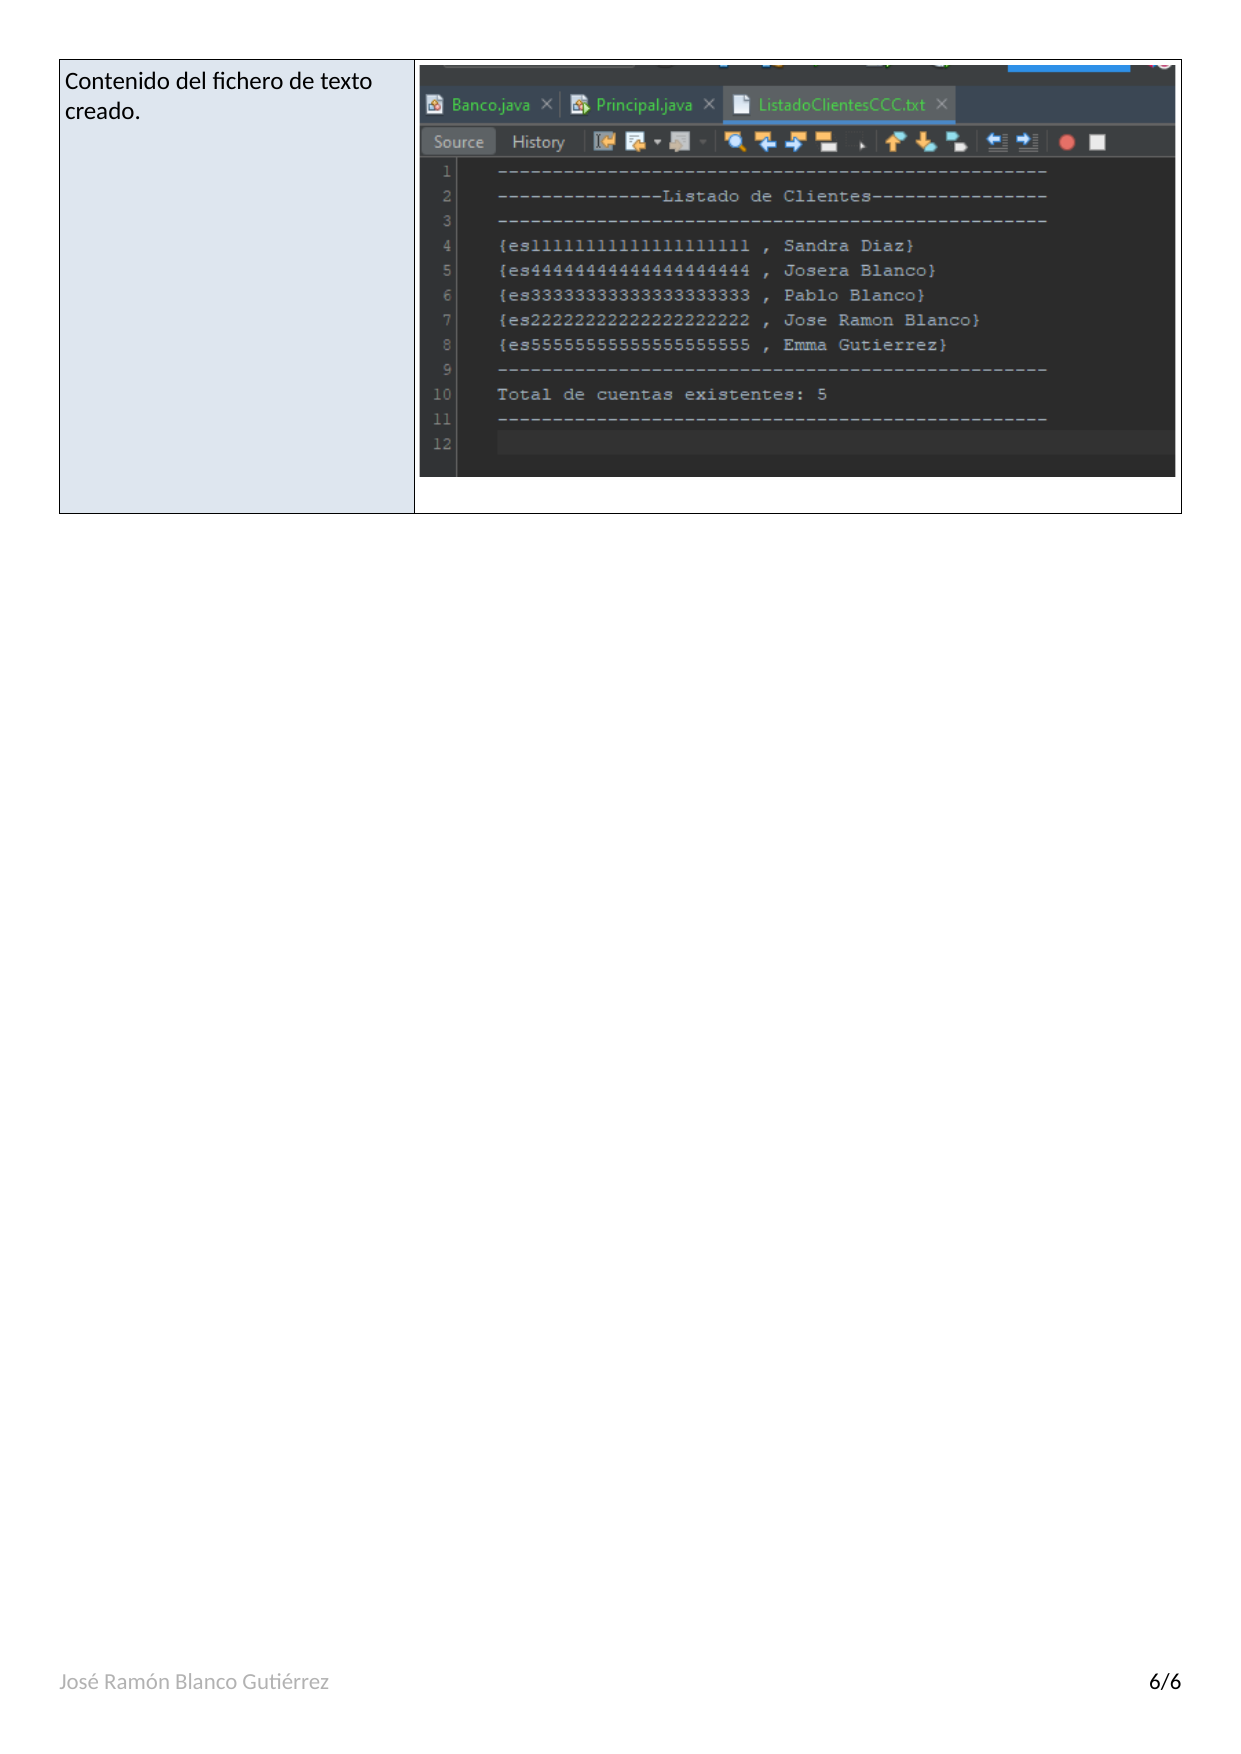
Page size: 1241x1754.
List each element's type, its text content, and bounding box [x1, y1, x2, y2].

table_cell Contenido del fichero de texto creado. [60, 60, 414, 513]
table_cell [415, 60, 1181, 513]
picture [419, 65, 1176, 477]
